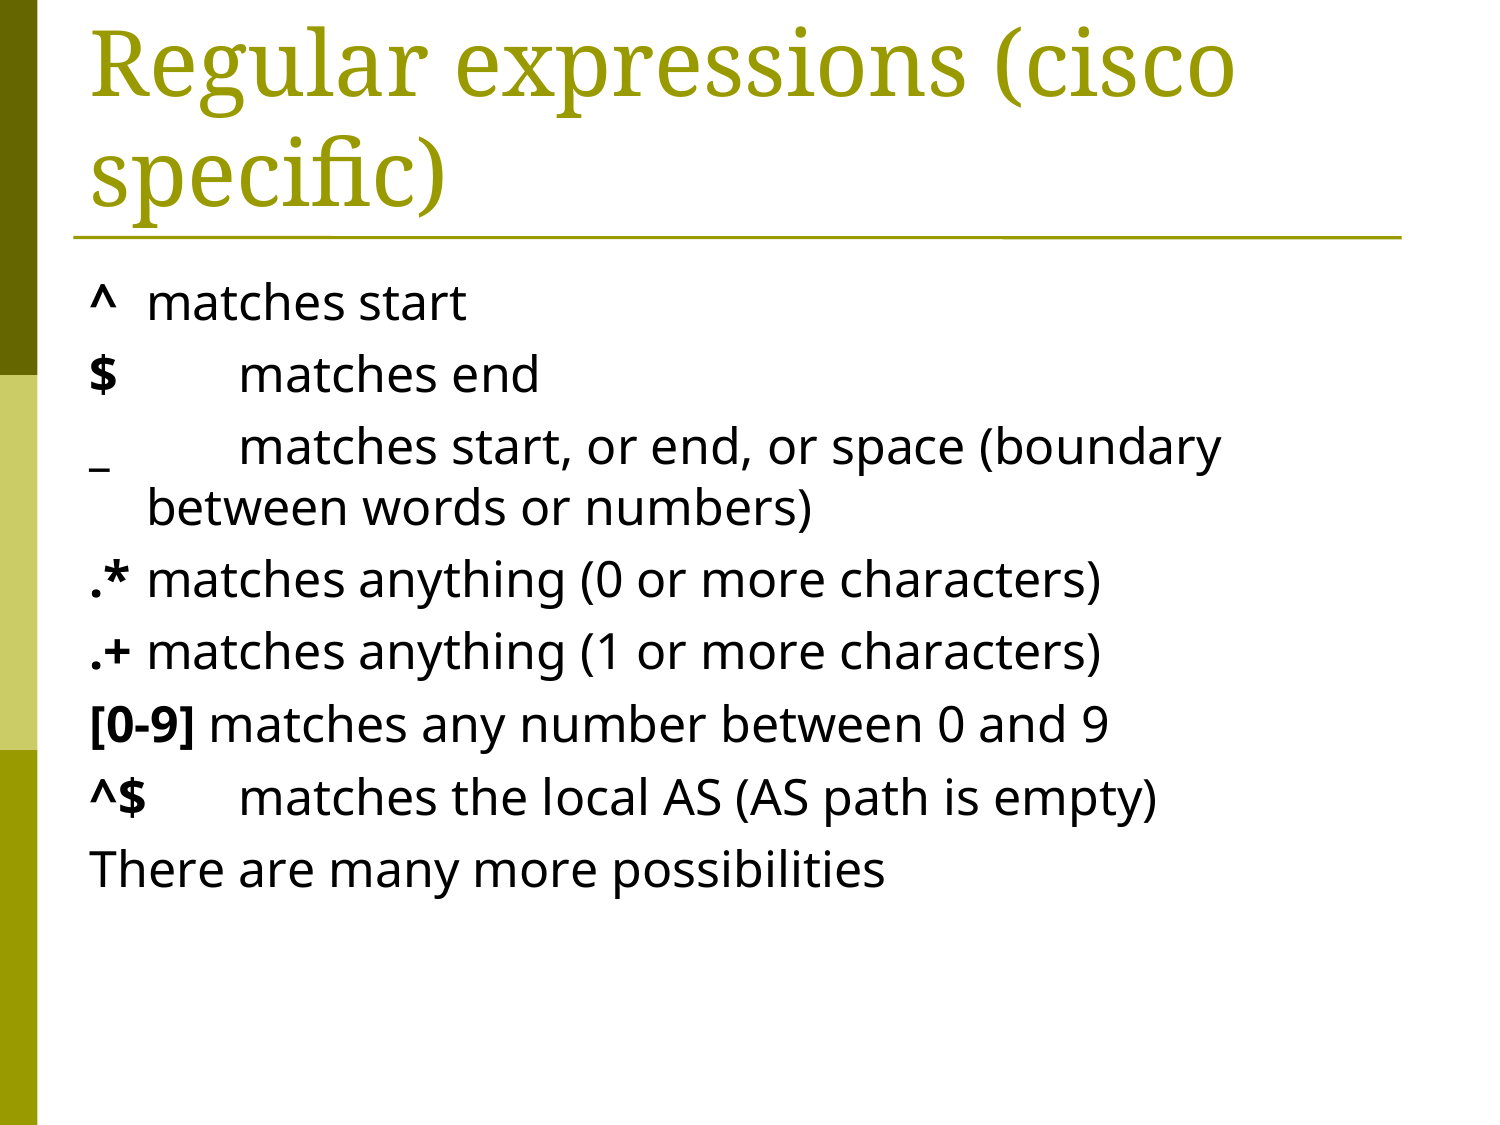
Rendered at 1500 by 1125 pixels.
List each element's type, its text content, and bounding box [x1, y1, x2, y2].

title Regular expressions (cisco specific) [75, 0, 1426, 233]
list ^ matches start $ matches end _ matches start, or end, or space (boundary between words or numbers) .* matches anything (0 or more characters) .+ matches anything (1 or more characters) [0-9] matches any number between 0 and 9 ^$ matches the local AS (AS path is empty) There are many more possibilities [75, 262, 1426, 1006]
